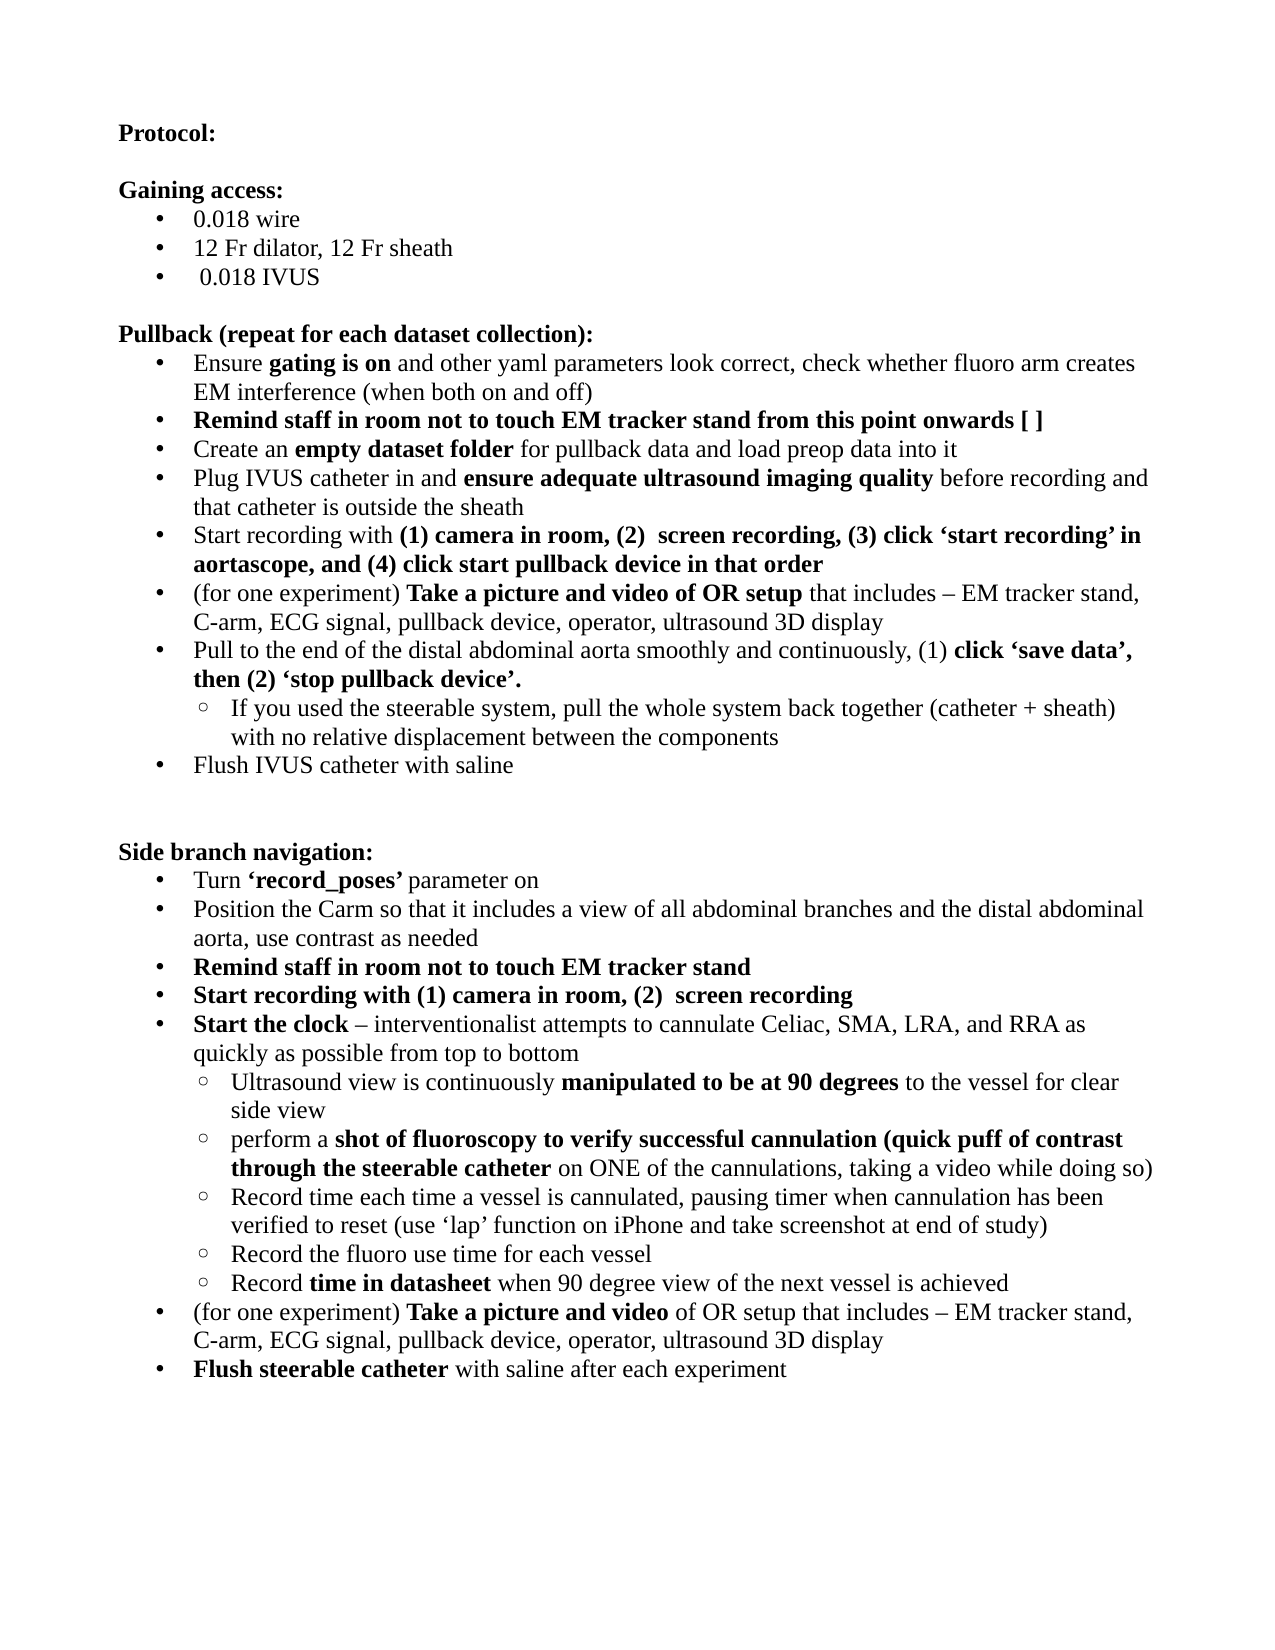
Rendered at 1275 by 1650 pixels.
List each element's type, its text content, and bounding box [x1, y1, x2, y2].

list 12 Fr dilator, 12 Fr sheath [156, 233, 1157, 262]
list Record time in datasheet when 90 degree view of the next vessel is achieved [193, 1268, 1157, 1297]
list (for one experiment) Take a picture and video of OR setup that includes – EM tracker stand, C-arm, ECG signal, pullback device, operator, ultrasound 3D display [156, 578, 1157, 636]
list perform a shot of fluoroscopy to verify successful cannulation (quick puff of contrast through the steerable catheter on ONE of the cannulations, taking a video while doing so) [193, 1124, 1157, 1182]
list Start the clock – interventionalist attempts to cannulate Celiac, SMA, LRA, and RRA as quickly as possible from top to bottom [156, 1009, 1157, 1067]
list Ensure gating is on and other yaml parameters look correct, check whether fluoro arm creates EM interference (when both on and off) [156, 348, 1157, 406]
list Flush IVUS catheter with saline [156, 751, 1157, 779]
list Record time each time a vessel is cannulated, pausing timer when cannulation has been verified to reset (use ‘lap’ function on iPhone and take screenshot at end of study) [193, 1182, 1157, 1239]
text Side branch navigation: [118, 837, 1157, 866]
list 0.018 wire [156, 204, 1157, 233]
list Start recording with (1) camera in room, (2) screen recording, (3) click ‘start recording’ in aortascope, and (4) click start pullback device in that order [156, 521, 1157, 578]
list Remind staff in room not to touch EM tracker stand from this point onwards [ ] [156, 406, 1157, 434]
text Gaining access: [118, 176, 1157, 204]
list Remind staff in room not to touch EM tracker stand [156, 952, 1157, 981]
list Start recording with (1) camera in room, (2) screen recording [156, 981, 1157, 1009]
list Ultrasound view is continuously manipulated to be at 90 degrees to the vessel for clear side view [193, 1067, 1157, 1124]
list 0.018 IVUS [156, 262, 1157, 291]
list Pull to the end of the distal abdominal aorta smoothly and continuously, (1) click ‘save data’, then (2) ‘stop pullback device’. [156, 636, 1157, 693]
list If you used the steerable system, pull the whole system back together (catheter + sheath) with no relative displacement between the components [193, 693, 1157, 751]
list (for one experiment) Take a picture and video of OR setup that includes – EM tracker stand, C-arm, ECG signal, pullback device, operator, ultrasound 3D display [156, 1297, 1157, 1354]
text Pullback (repeat for each dataset collection): [118, 319, 1157, 348]
list Create an empty dataset folder for pullback data and load preop data into it [156, 434, 1157, 463]
list Turn ‘record_poses’ parameter on [156, 866, 1157, 894]
list Plug IVUS catheter in and ensure adequate ultrasound imaging quality before recording and that catheter is outside the sheath [156, 463, 1157, 521]
list Record the fluoro use time for each vessel [193, 1239, 1157, 1268]
text Protocol: [118, 118, 1157, 147]
list Position the Carm so that it includes a view of all abdominal branches and the distal abdominal aorta, use contrast as needed [156, 894, 1157, 952]
list Flush steerable catheter with saline after each experiment [156, 1354, 1157, 1383]
